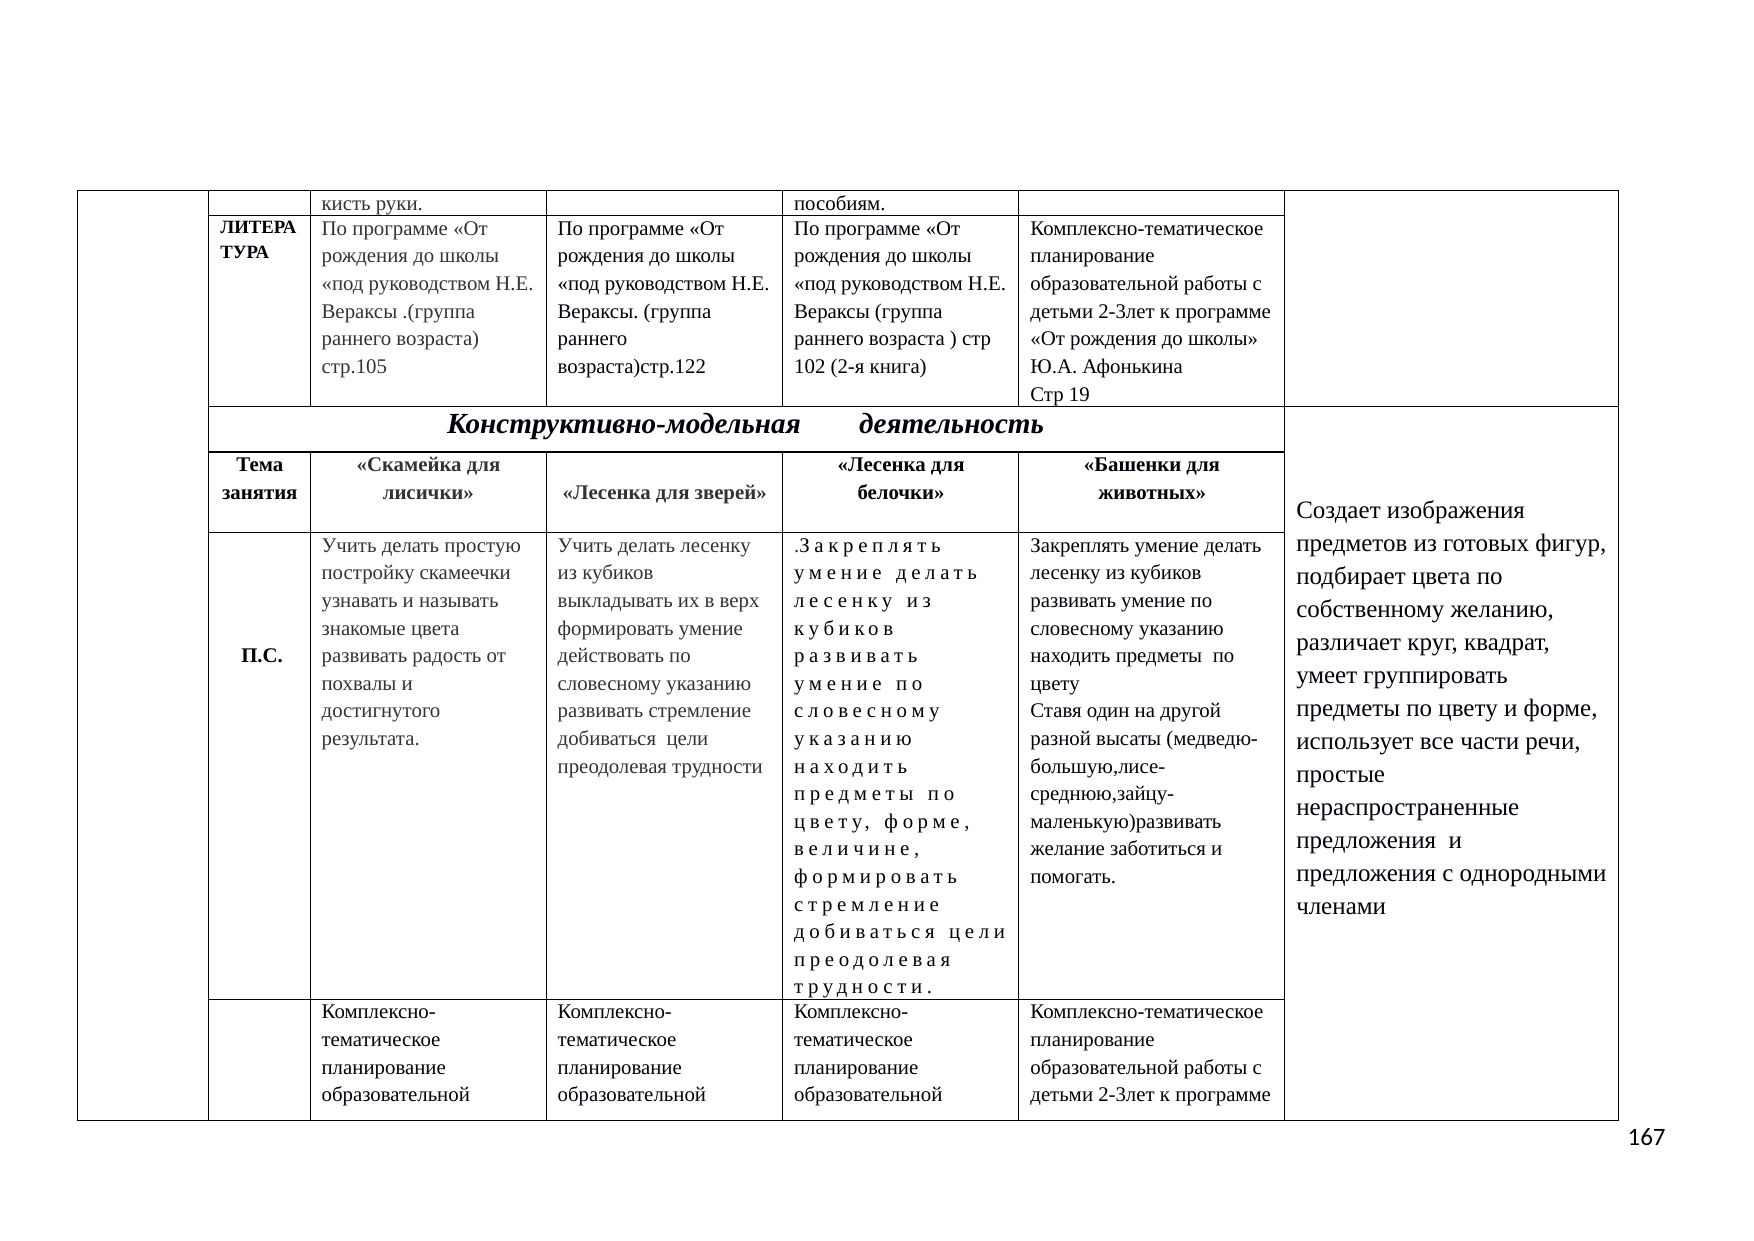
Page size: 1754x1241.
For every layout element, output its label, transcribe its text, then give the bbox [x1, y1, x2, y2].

table_cell Комплексно-тематическое планирование образовательной [783, 1000, 1018, 1120]
table_cell [209, 191, 310, 215]
table_cell «Башенки для животных» [1019, 453, 1284, 532]
table_cell [1019, 191, 1284, 215]
table_cell Конструктивно-модельная деятельность [209, 407, 1284, 451]
table_cell По программе «От рождения до школы «под руководством Н.Е. Вераксы (группа раннего возраста ) стр 102 (2-я книга) [783, 216, 1018, 406]
table_cell пособиям. [783, 191, 1018, 215]
table_cell Комплексно-тематическое планирование образовательной работы с детьми 2-3лет к программе «От рождения до школы» Ю.А. Афонькина Стр 19 [1019, 216, 1284, 406]
table_cell Комплексно-тематическое планирование образовательной [547, 1000, 782, 1120]
table_cell ЛИТЕРАТУРА [209, 216, 310, 406]
table_cell Учить делать простую постройку скамеечки узнавать и называть знакомые цвета развивать радость от похвалы и достигнутого результата. [311, 533, 546, 998]
table_cell По программе «От рождения до школы «под руководством Н.Е. Вераксы. (группа раннего возраста)стр.122 [547, 216, 782, 406]
table_cell По программе «От рождения до школы «под руководством Н.Е. Вераксы .(группа раннего возраста) стр.105 [311, 216, 546, 406]
table_cell Создает изображения предметов из готовых фигур, подбирает цвета по собственному желанию, различает круг, квадрат, умеет группировать предметы по цвету и форме, использует все части речи, простые нераспространенные предложения и предложения с однородными членами [1285, 407, 1618, 1120]
table_cell Комплексно-тематическое планирование образовательной работы с детьми 2-3лет к программе [1019, 1000, 1284, 1120]
table_cell [1285, 191, 1618, 406]
table_cell [78, 191, 208, 1120]
table_cell П.С. [209, 533, 310, 998]
table_cell «Лесенка для зверей» [547, 453, 782, 532]
table_cell .Закреплять умение делать лесенку из кубиков развивать умение по словесному указанию находить предметы по цвету, форме, величине, формировать стремление добиваться цели преодолевая трудности. [783, 533, 1018, 998]
table_cell Закреплять умение делать лесенку из кубиков развивать умение по словесному указанию находить предметы по цвету Ставя один на другой разной высаты (медведю-большую,лисе-среднюю,зайцу-маленькую)развивать желание заботиться и помогать. [1019, 533, 1284, 998]
table_cell Комплексно-тематическое планирование образовательной [311, 1000, 546, 1120]
table_cell Учить делать лесенку из кубиков выкладывать их в верх формировать умение действовать по словесному указанию развивать стремление добиваться цели преодолевая трудности [547, 533, 782, 998]
table_cell «Лесенка для белочки» [783, 453, 1018, 532]
table_cell «Скамейка для лисички» [311, 453, 546, 532]
table_cell кисть руки. [311, 191, 546, 215]
table_cell Тема занятия [209, 453, 310, 532]
table_cell [209, 1000, 310, 1120]
table_cell [547, 191, 782, 215]
